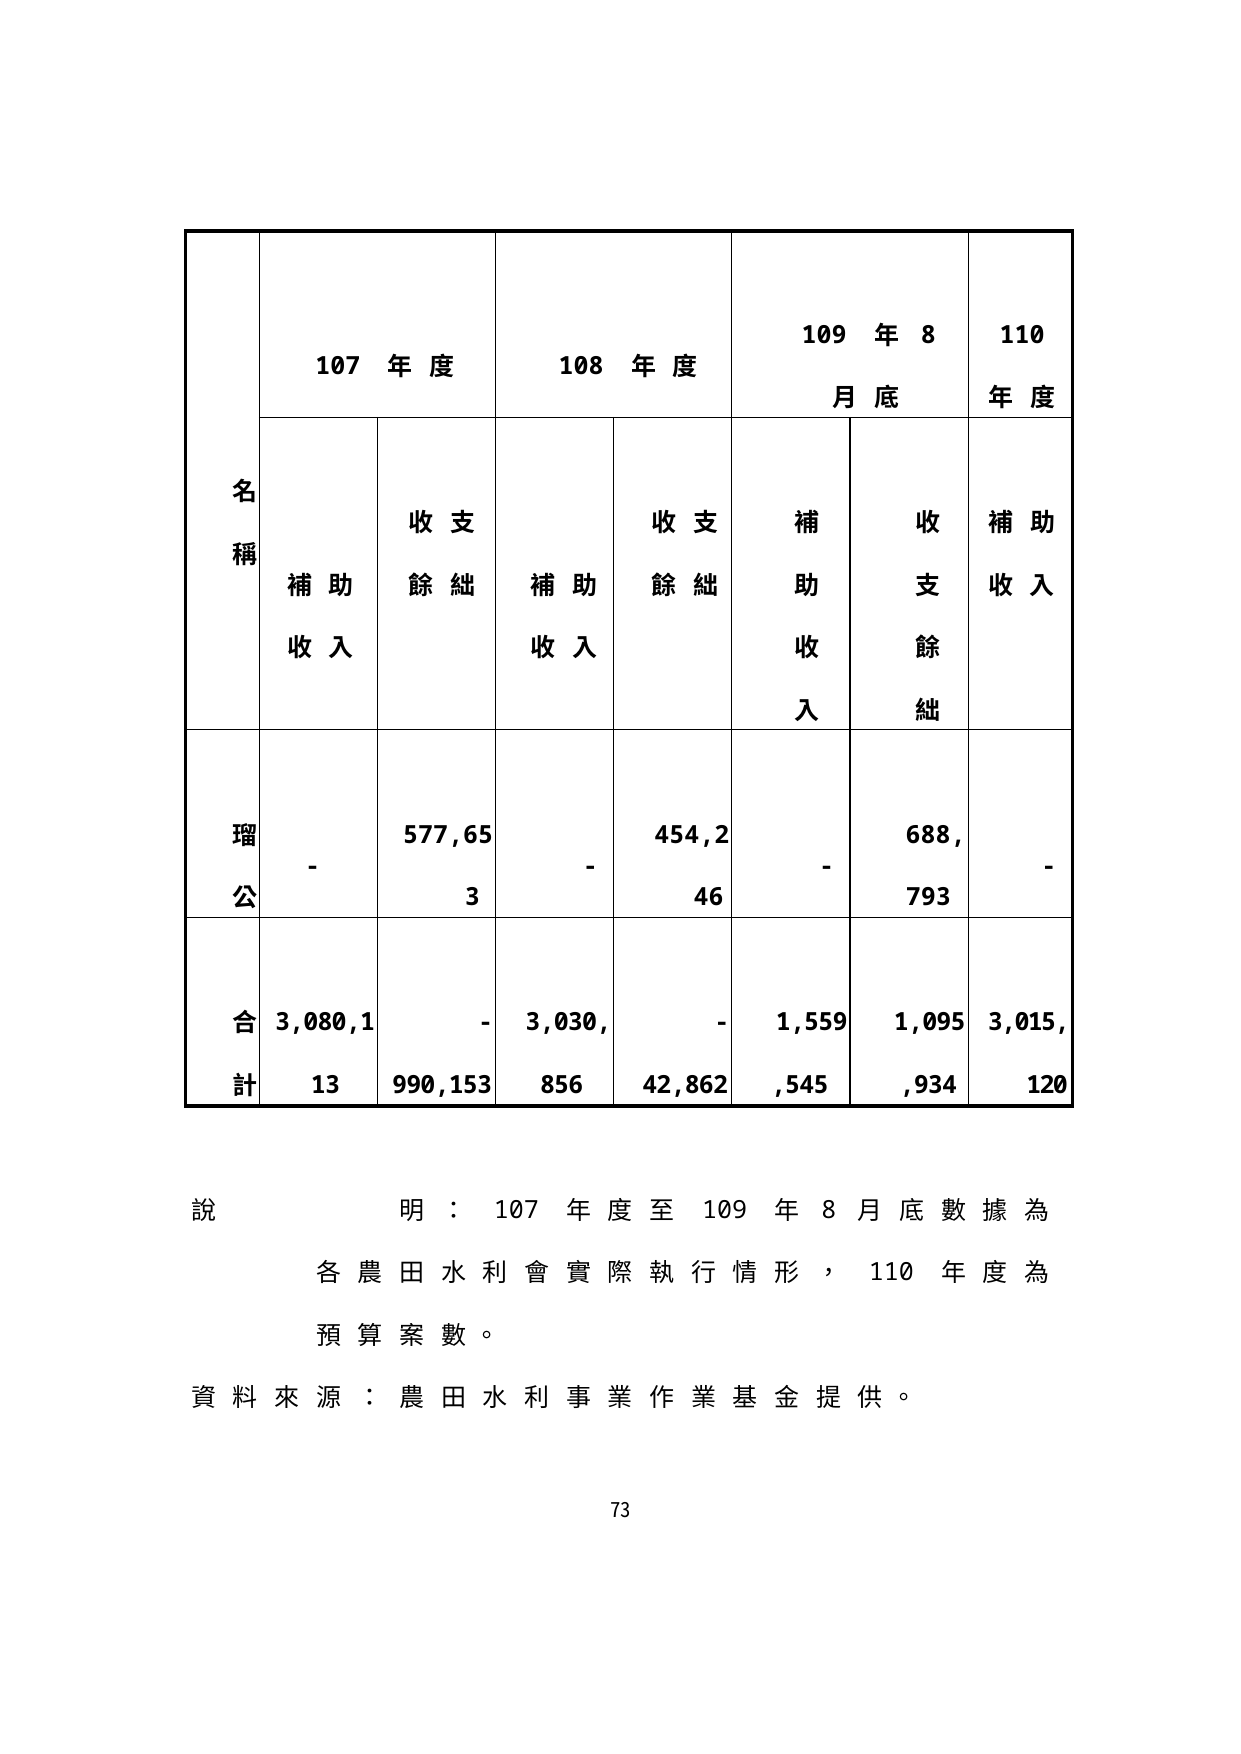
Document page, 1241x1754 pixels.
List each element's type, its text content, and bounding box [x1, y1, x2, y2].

text 資料來源：農田水利事業作業基金提供。 [183, 1354, 1058, 1417]
table_cell - [732, 730, 849, 917]
table_cell 577,653 [378, 730, 495, 917]
table_header 名稱 [187, 233, 259, 729]
table_cell 454,246 [614, 730, 731, 917]
table_cell 1,095,934 [851, 918, 968, 1104]
table_cell - [969, 730, 1071, 917]
table_cell - [260, 730, 377, 917]
table_cell 3,015,120 [969, 918, 1071, 1104]
table_cell 補助收入 [496, 418, 613, 729]
table_cell 688,793 [851, 730, 968, 917]
table_cell 補助收入 [969, 418, 1071, 729]
table_cell 收支餘絀 [614, 418, 731, 729]
table_cell - [496, 730, 613, 917]
table_cell 3,080,113 [260, 918, 377, 1104]
table_cell 1,559,545 [732, 918, 849, 1104]
table_header 109年8月底 [732, 233, 968, 417]
table_header 108年度 [496, 233, 731, 417]
table_cell 補助收入 [260, 418, 377, 729]
table_cell -42,862 [614, 918, 731, 1104]
table_header 107年度 [260, 233, 495, 417]
table_cell 3,030,856 [496, 918, 613, 1104]
table_cell 收支餘絀 [378, 418, 495, 729]
text 說 明：107年度至109年8月底數據為各農田水利會實際執行情形，110年度為預算案數。 [183, 1167, 1058, 1354]
table_header 110年度 [969, 233, 1071, 417]
table_cell 收支餘絀 [851, 418, 968, 729]
table_cell 合計 [187, 918, 259, 1104]
table_cell 瑠公 [187, 730, 259, 917]
table_cell 補助收入 [732, 418, 849, 729]
table_cell -990,153 [378, 918, 495, 1104]
